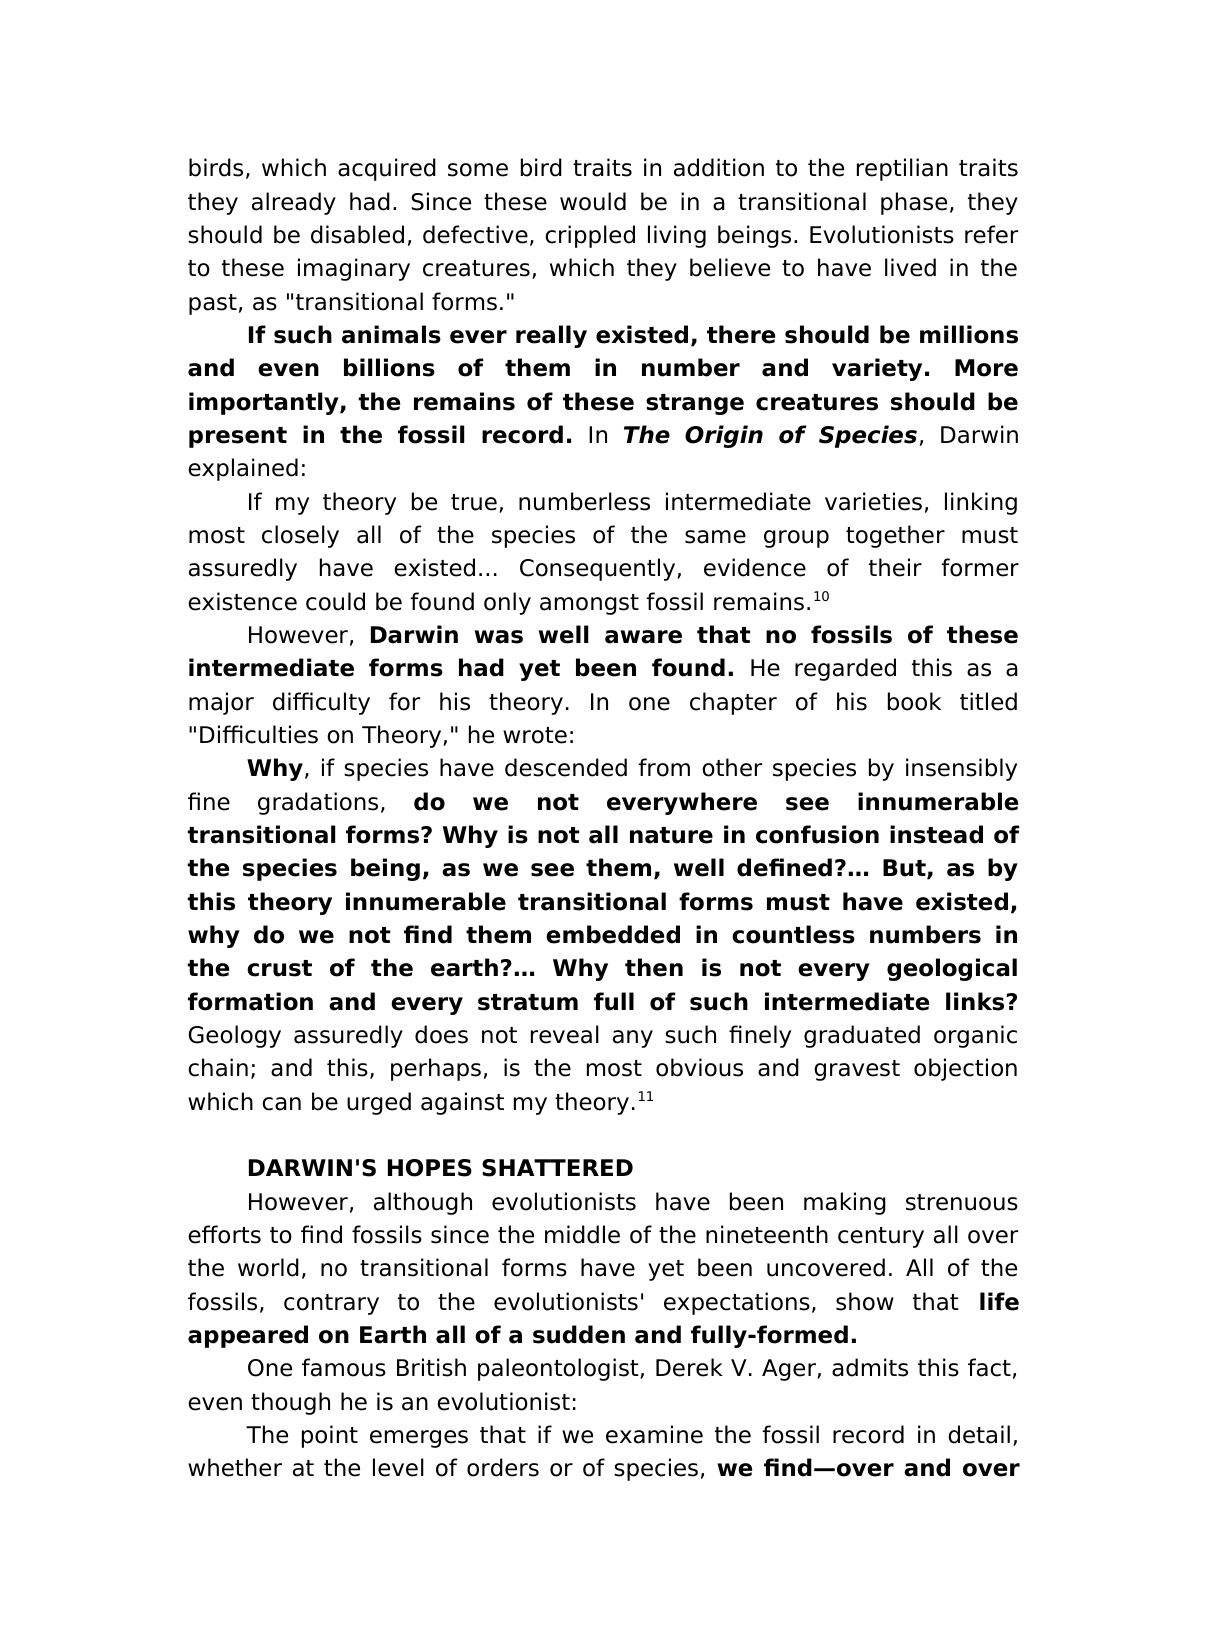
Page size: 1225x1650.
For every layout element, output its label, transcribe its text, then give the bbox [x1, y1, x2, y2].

text However, although evolutionists have been making strenuous efforts to find fossils since the middle of the nineteenth century all over the world, no transitional forms have yet been uncovered. All of the fossils, contrary to the evolutionists' expectations, show that life appeared on Earth all of a sudden and fully-formed. [187, 1183, 1020, 1350]
text If such animals ever really existed, there should be millions and even billions of them in number and variety. More importantly, the remains of these strange creatures should be present in the fossil record. In The Origin of Species, Darwin explained: [187, 317, 1020, 483]
text If my theory be true, numberless intermediate varieties, linking most closely all of the species of the same group together must assuredly have existed... Consequently, evidence of their former existence could be found only amongst fossil remains.10 [187, 483, 1020, 617]
text The point emerges that if we examine the fossil record in detail, whether at the level of orders or of species, we find—over and over [187, 1417, 1020, 1483]
text DARWIN'S HOPES SHATTERED [187, 1150, 1020, 1183]
text However, Darwin was well aware that no fossils of these intermediate forms had yet been found. He regarded this as a major difficulty for his theory. In one chapter of his book titled "Difficulties on Theory," he wrote: [187, 617, 1020, 750]
text Why, if species have descended from other species by insensibly fine gradations, do we not everywhere see innumerable transitional forms? Why is not all nature in confusion instead of the species being, as we see them, well defined?… But, as by this theory innumerable transitional forms must have existed, why do we not find them embedded in countless numbers in the crust of the earth?… Why then is not every geological formation and every stratum full of such intermediate links? Geology assuredly does not reveal any such finely graduated organic chain; and this, perhaps, is the most obvious and gravest objection which can be urged against my theory.11 [187, 750, 1020, 1117]
text One famous British paleontologist, Derek V. Ager, admits this fact, even though he is an evolutionist: [187, 1350, 1020, 1417]
text birds, which acquired some bird traits in addition to the reptilian traits they already had. Since these would be in a transitional phase, they should be disabled, defective, crippled living beings. Evolutionists refer to these imaginary creatures, which they believe to have lived in the past, as "transitional forms." [187, 150, 1020, 317]
